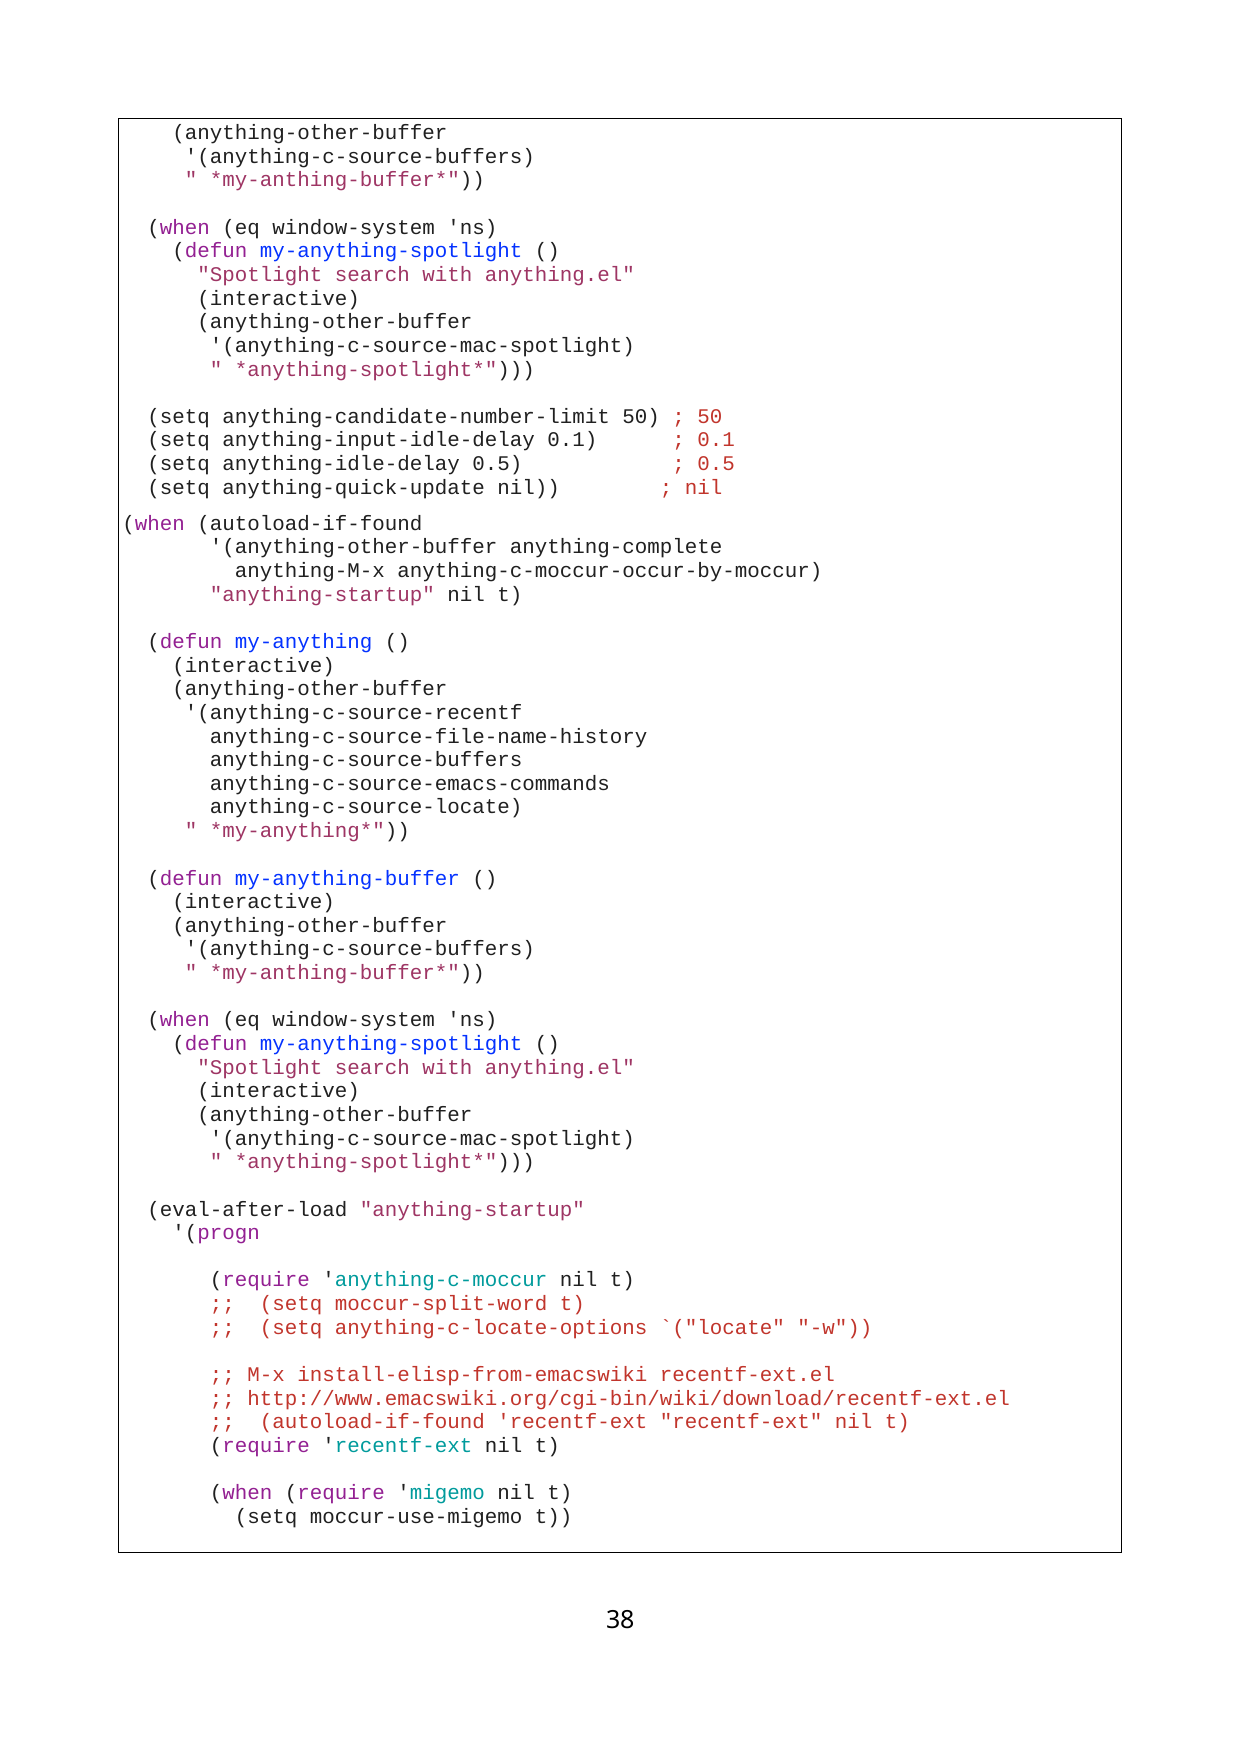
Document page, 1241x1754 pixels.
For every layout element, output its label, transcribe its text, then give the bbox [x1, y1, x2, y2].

text (setq moccur-use-migemo t)) [119, 1502, 1121, 1526]
text '(anything-other-buffer anything-complete [119, 532, 1121, 556]
text ;; M-x install-elisp-from-emacswiki recentf-ext.el [119, 1360, 1121, 1384]
text (defun my-anything-spotlight () [119, 236, 1121, 260]
text ;; (setq moccur-split-word t) [119, 1289, 1121, 1313]
text "Spotlight search with anything.el" [119, 1053, 1121, 1076]
text (when (require 'migemo nil t) [119, 1478, 1121, 1502]
text (anything-other-buffer [119, 911, 1121, 934]
text (require 'anything-c-moccur nil t) [119, 1266, 1121, 1289]
text ;; http://www.emacswiki.org/cgi-bin/wiki/download/recentf-ext.el [119, 1384, 1121, 1407]
text " *anything-spotlight*"))) [119, 1147, 1121, 1171]
text (when (eq window-system 'ns) [119, 213, 1121, 236]
text '(anything-c-source-mac-spotlight) [119, 1124, 1121, 1147]
text (setq anything-idle-delay 0.5) ; 0.5 [119, 449, 1121, 473]
text ;; (setq anything-c-locate-options `("locate" "-w")) [119, 1313, 1121, 1336]
text (when (autoload-if-found [119, 509, 1121, 532]
text (anything-other-buffer [119, 1100, 1121, 1124]
text " *anything-spotlight*"))) [119, 354, 1121, 378]
text (defun my-anything-spotlight () [119, 1029, 1121, 1053]
text '(anything-c-source-mac-spotlight) [119, 331, 1121, 354]
text " *my-anything*")) [119, 816, 1121, 840]
text (interactive) [119, 284, 1121, 307]
text anything-c-source-emacs-commands [119, 769, 1121, 793]
text '(anything-c-source-buffers) [119, 934, 1121, 958]
text '(anything-c-source-buffers) [119, 142, 1121, 165]
text (anything-other-buffer [119, 119, 1121, 142]
text (anything-other-buffer [119, 307, 1121, 331]
text anything-c-source-buffers [119, 745, 1121, 769]
text '(progn [119, 1218, 1121, 1242]
text (anything-other-buffer [119, 674, 1121, 698]
text ;; (autoload-if-found 'recentf-ext "recentf-ext" nil t) [119, 1407, 1121, 1431]
text (when (eq window-system 'ns) [119, 1005, 1121, 1029]
text (defun my-anything-buffer () [119, 863, 1121, 887]
text (setq anything-input-idle-delay 0.1) ; 0.1 [119, 426, 1121, 449]
text " *my-anthing-buffer*")) [119, 165, 1121, 189]
text (interactive) [119, 887, 1121, 911]
text (interactive) [119, 1076, 1121, 1100]
text "anything-startup" nil t) [119, 580, 1121, 603]
text " *my-anthing-buffer*")) [119, 958, 1121, 982]
text anything-c-source-locate) [119, 793, 1121, 816]
text (setq anything-candidate-number-limit 50) ; 50 [119, 402, 1121, 426]
text (eval-after-load "anything-startup" [119, 1194, 1121, 1218]
text (interactive) [119, 651, 1121, 674]
text (setq anything-quick-update nil)) ; nil [119, 473, 1121, 500]
text (defun my-anything () [119, 627, 1121, 651]
text "Spotlight search with anything.el" [119, 260, 1121, 284]
text anything-M-x anything-c-moccur-occur-by-moccur) [119, 556, 1121, 580]
text '(anything-c-source-recentf [119, 698, 1121, 722]
text anything-c-source-file-name-history [119, 722, 1121, 745]
text (require 'recentf-ext nil t) [119, 1431, 1121, 1455]
